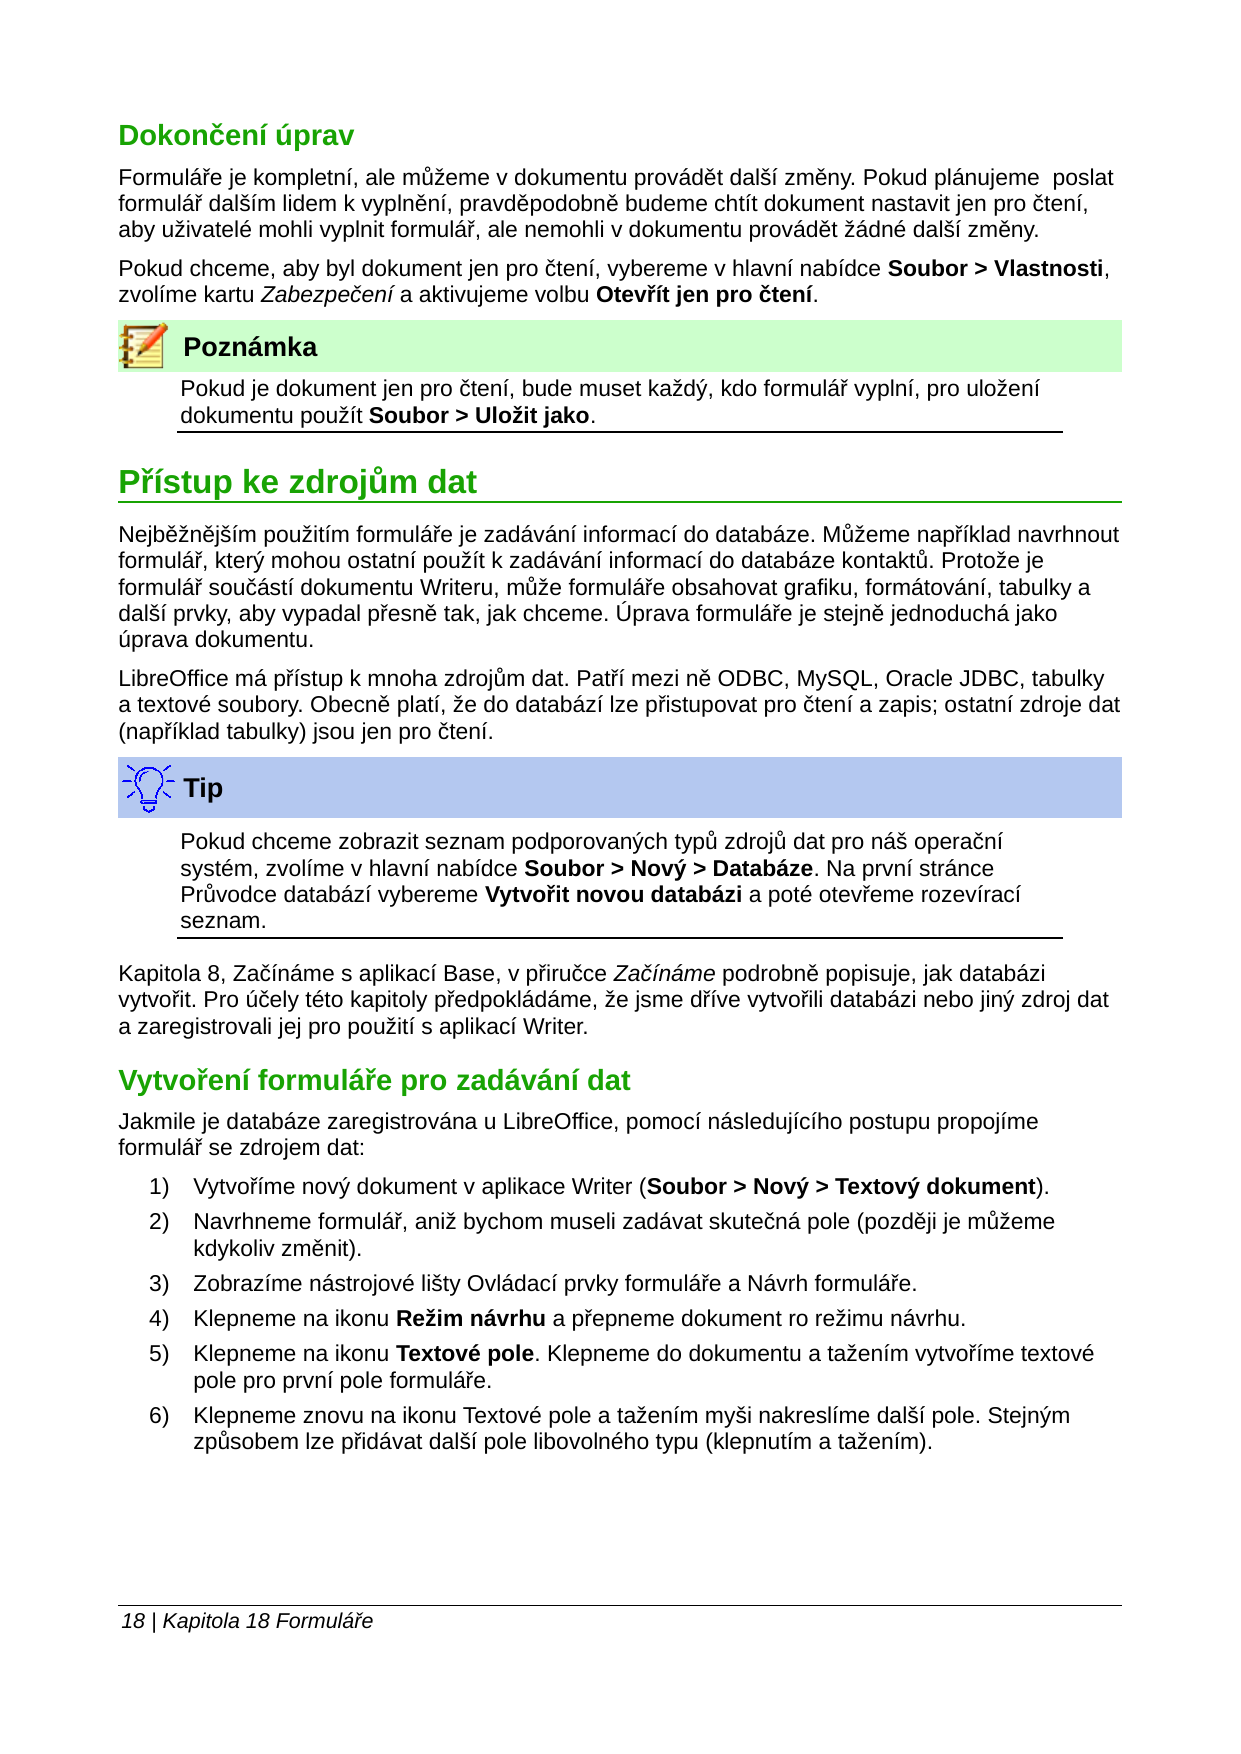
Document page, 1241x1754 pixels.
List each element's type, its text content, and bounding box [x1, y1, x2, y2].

text LibreOffice má přístup k mnoha zdrojům dat. Patří mezi ně ODBC, MySQL, Oracle JDBC, tabulky a textové soubory. Obecně platí, že do databází lze přistupovat pro čtení a zapis; ostatní zdroje dat (například tabulky) jsou jen pro čtení. [118, 665, 1122, 744]
picture [119, 757, 179, 817]
text Pokud je dokument jen pro čtení, bude muset každý, kdo formulář vyplní, pro uložení dokumentu použít Soubor > Uložit jako. [177, 372, 1063, 431]
list Jakmile je databáze zaregistrována u LibreOffice, pomocí následujícího postupu propojíme formulář se zdrojem dat: [118, 1108, 1122, 1161]
list Vytvoříme nový dokument v aplikace Writer (Soubor > Nový > Textový dokument). [169, 1173, 1122, 1199]
subtitle Přístup ke zdrojům dat [118, 463, 1122, 501]
list Klepneme znovu na ikonu Textové pole a tažením myši nakreslíme další pole. Stejným způsobem lze přidávat další pole libovolného typu (klepnutím a tažením). [169, 1402, 1122, 1454]
list Zobrazíme nástrojové lišty Ovládací prvky formuláře a Návrh formuláře. [169, 1270, 1122, 1296]
subtitle Tip [118, 757, 1122, 818]
text Kapitola 8, Začínáme s aplikací Base, v přiručce Začínáme podrobně popisuje, jak databázi vytvořit. Pro účely této kapitoly předpokládáme, že jsme dříve vytvořili databázi nebo jiný zdroj dat a zaregistrovali jej pro použití s aplikací Writer. [118, 960, 1122, 1039]
text Pokud chceme, aby byl dokument jen pro čtení, vybereme v hlavní nabídce Soubor > Vlastnosti, zvolíme kartu Zabezpečení a aktivujeme volbu Otevřít jen pro čtení. [118, 255, 1122, 308]
text Nejběžnějším použitím formuláře je zadávání informací do databáze. Můžeme například navrhnout formulář, který mohou ostatní použít k zadávání informací do databáze kontaktů. Protože je formulář součástí dokumentu Writeru, může formuláře obsahovat grafiku, formátování, tabulky a další prvky, aby vypadal přesně tak, jak chceme. Úprava formuláře je stejně jednoduchá jako úprava dokumentu. [118, 521, 1122, 653]
text Pokud chceme zobrazit seznam podporovaných typů zdrojů dat pro náš operační systém, zvolíme v hlavní nabídce Soubor > Nový > Databáze. Na první stránce Průvodce databází vybereme Vytvořit novou databázi a poté otevřeme rozevírací seznam. [177, 825, 1063, 937]
list Navrhneme formulář, aniž bychom museli zadávat skutečná pole (později je můžeme kdykoliv změnit). [169, 1208, 1122, 1261]
subtitle Dokončení úprav [118, 118, 1122, 152]
list Klepneme na ikonu Režim návrhu a přepneme dokument ro režimu návrhu. [169, 1305, 1122, 1331]
picture [119, 321, 170, 372]
subtitle Poznámka [118, 320, 1122, 372]
text Formuláře je kompletní, ale můžeme v dokumentu provádět další změny. Pokud plánujeme poslat formulář dalším lidem k vyplnění, pravděpodobně budeme chtít dokument nastavit jen pro čtení, aby uživatelé mohli vyplnit formulář, ale nemohli v dokumentu provádět žádné další změny. [118, 163, 1122, 242]
subtitle Vytvoření formuláře pro zadávání dat [118, 1063, 1122, 1096]
list Klepneme na ikonu Textové pole. Klepneme do dokumentu a tažením vytvoříme textové pole pro první pole formuláře. [169, 1340, 1122, 1393]
